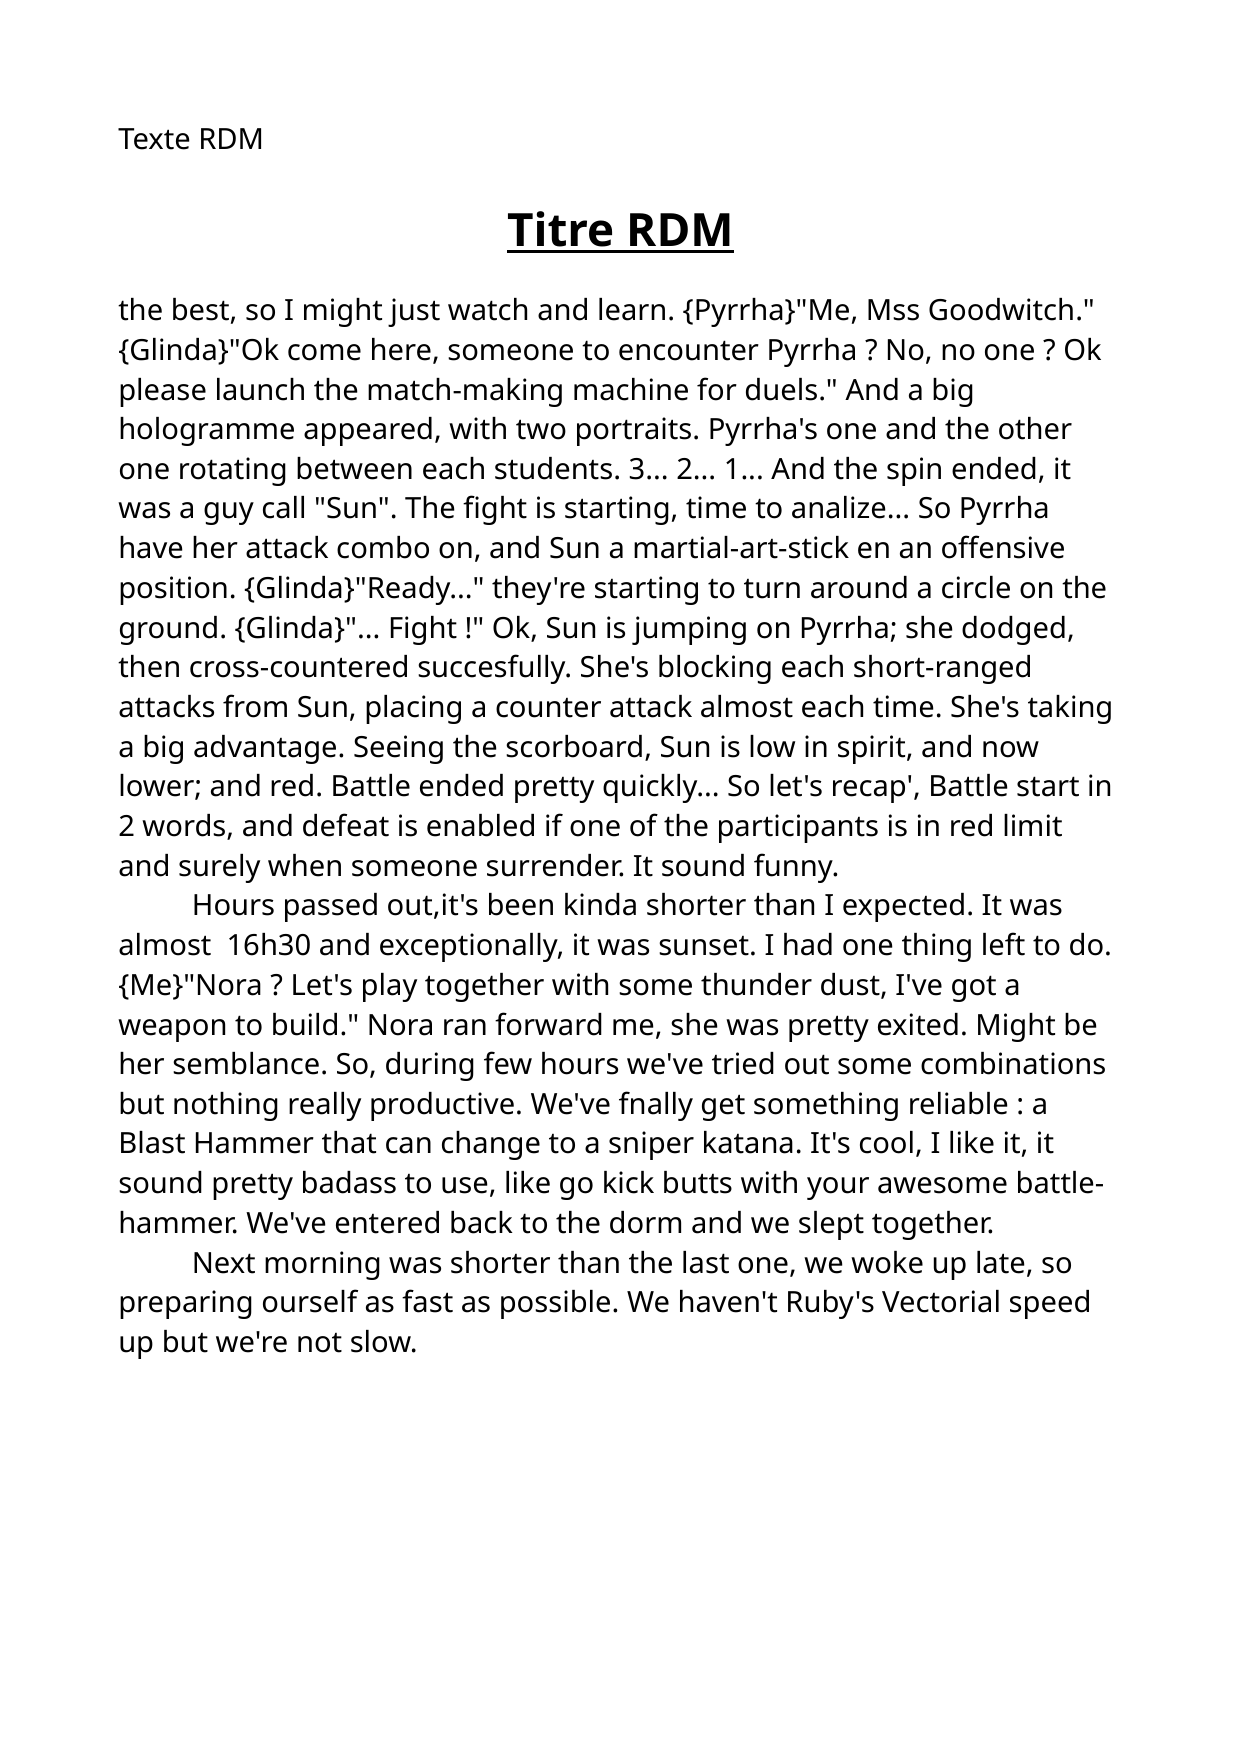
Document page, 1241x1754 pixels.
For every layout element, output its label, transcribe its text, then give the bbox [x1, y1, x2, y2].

text Next morning was shorter than the last one, we woke up late, so preparing ourself as fast as possible. We haven't Ruby's Vectorial speed up but we're not slow. [118, 1242, 1122, 1361]
text the best, so I might just watch and learn. {Pyrrha}"Me, Mss Goodwitch." {Glinda}"Ok come here, someone to encounter Pyrrha ? No, no one ? Ok please launch the match-making machine for duels." And a big hologramme appeared, with two portraits. Pyrrha's one and the other one rotating between each students. 3... 2... 1... And the spin ended, it was a guy call "Sun". The fight is starting, time to analize... So Pyrrha have her attack combo on, and Sun a martial-art-stick en an offensive position. {Glinda}"Ready..." they're starting to turn around a circle on the ground. {Glinda}"... Fight !" Ok, Sun is jumping on Pyrrha; she dodged, then cross-countered succesfully. She's blocking each short-ranged attacks from Sun, placing a counter attack almost each time. She's taking a big advantage. Seeing the scorboard, Sun is low in spirit, and now lower; and red. Battle ended pretty quickly... So let's recap', Battle start in 2 words, and defeat is enabled if one of the participants is in red limit and surely when someone surrender. It sound funny. [118, 289, 1122, 885]
text Hours passed out,it's been kinda shorter than I expected. It was almost 16h30 and exceptionally, it was sunset. I had one thing left to do. {Me}"Nora ? Let's play together with some thunder dust, I've got a weapon to build." Nora ran forward me, she was pretty exited. Might be her semblance. So, during few hours we've tried out some combinations but nothing really productive. We've fnally get something reliable : a Blast Hammer that can change to a sniper katana. It's cool, I like it, it sound pretty badass to use, like go kick butts with your awesome battle-hammer. We've entered back to the dorm and we slept together. [118, 885, 1122, 1242]
